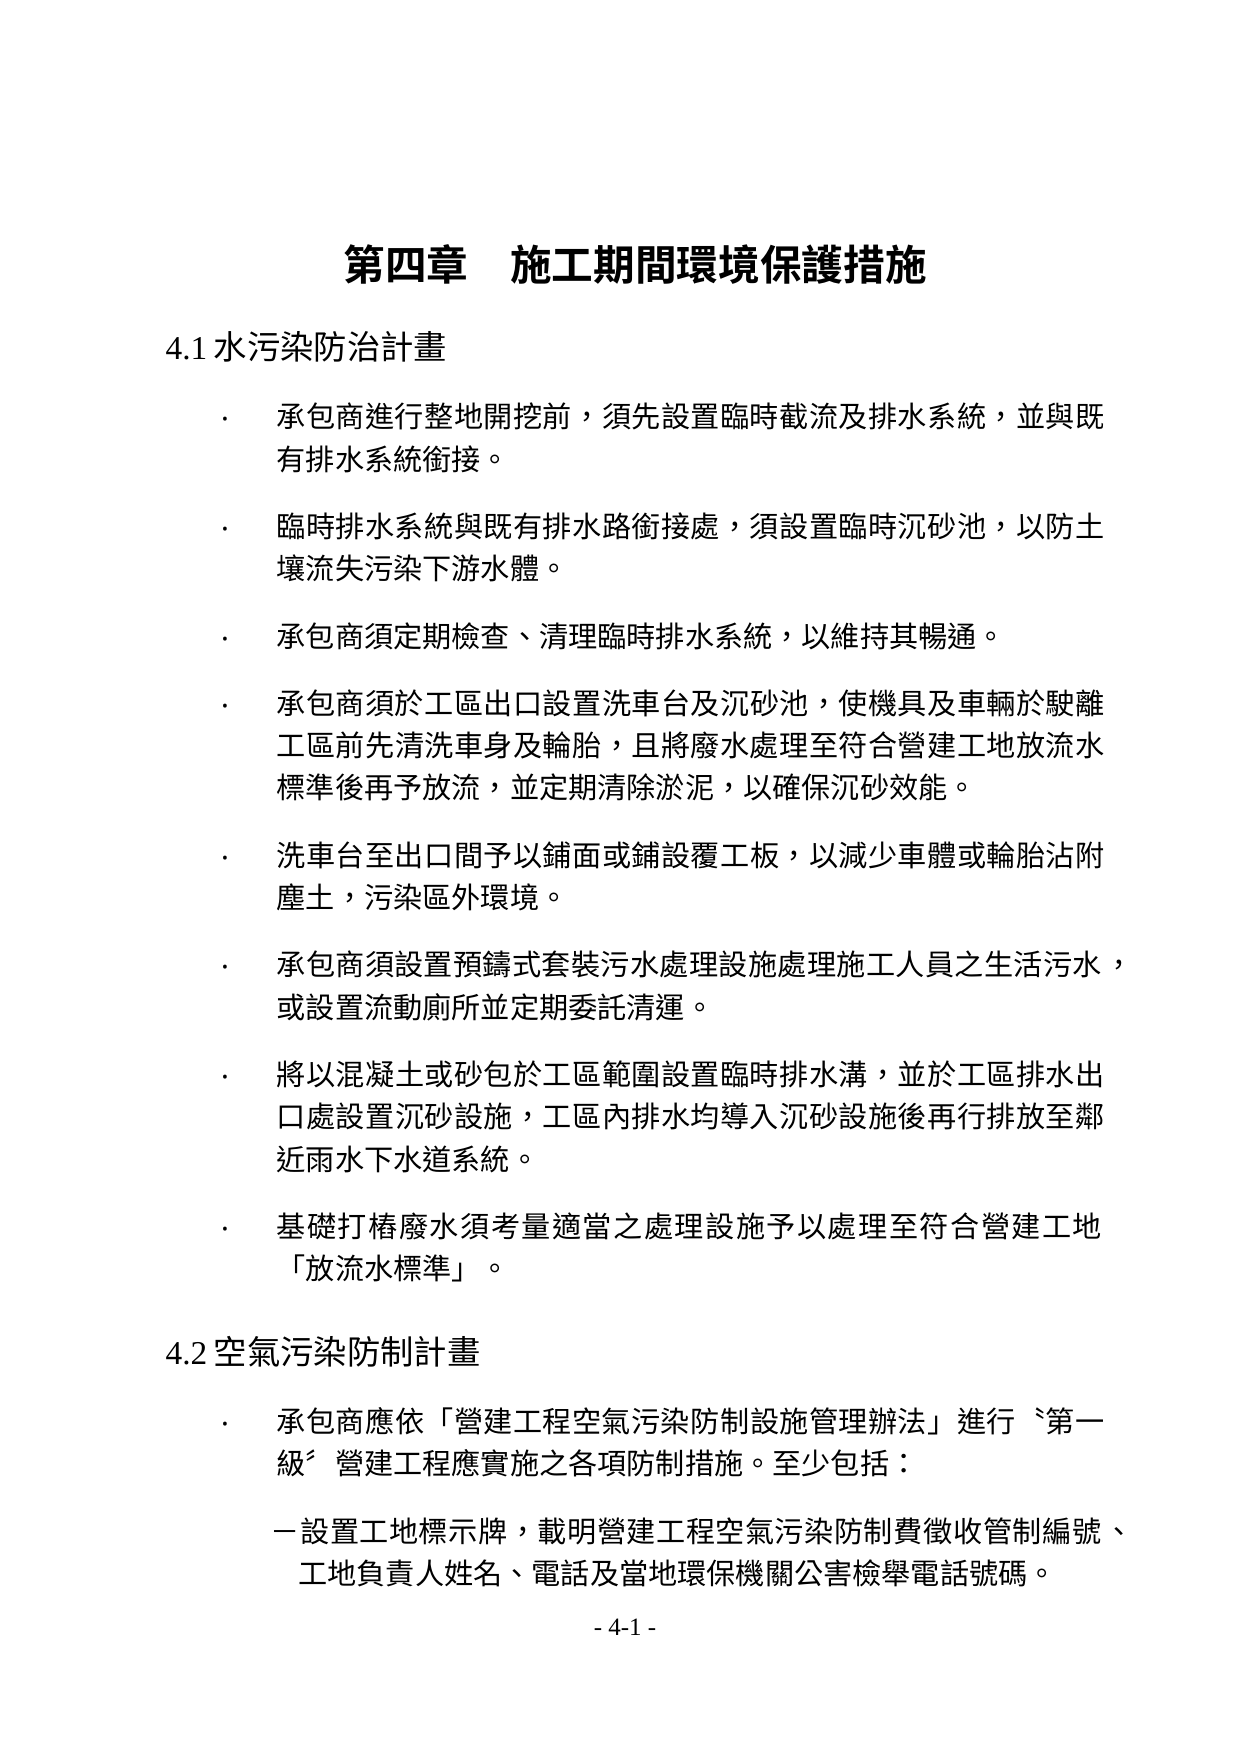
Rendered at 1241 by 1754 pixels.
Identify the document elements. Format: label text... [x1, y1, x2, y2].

text 4.2空氣污染防制計畫 [165, 1325, 1104, 1374]
text ‧ 承包商須設置預鑄式套裝污水處理設施處理施工人員之生活污水，或設置流動廁所並定期委託清運。 [221, 942, 1104, 1026]
text ‧ 將以混凝土或砂包於工區範圍設置臨時排水溝，並於工區排水出口處設置沉砂設施，工區內排水均導入沉砂設施後再行排放至鄰近雨水下水道系統。 [221, 1051, 1104, 1178]
text ‧ 承包商須於工區出口設置洗車台及沉砂池，使機具及車輛於駛離工區前先清洗車身及輪胎，且將廢水處理至符合營建工地放流水標準後再予放流，並定期清除淤泥，以確保沉砂效能。 [221, 680, 1104, 807]
text ‧ 承包商應依「營建工程空氣污染防制設施管理辦法」進行〝第一級〞營建工程應實施之各項防制措施。至少包括： [221, 1399, 1104, 1483]
text －設置工地標示牌，載明營建工程空氣污染防制費徵收管制編號、工地負責人姓名、電話及當地環保機關公害檢舉電話號碼。 [270, 1508, 1104, 1593]
text ‧ 臨時排水系統與既有排水路銜接處，須設置臨時沉砂池，以防土壤流失污染下游水體。 [221, 503, 1104, 588]
text ‧ 承包商進行整地開挖前，須先設置臨時截流及排水系統，並與既有排水系統銜接。 [221, 394, 1104, 478]
text ‧ 基礎打樁廢水須考量適當之處理設施予以處理至符合營建工地「放流水標準」。 [221, 1203, 1104, 1288]
text ‧ 承包商須定期檢查、清理臨時排水系統，以維持其暢通。 [221, 613, 1104, 655]
text 4.1水污染防治計畫 [165, 321, 1104, 369]
text ‧ 洗車台至出口間予以鋪面或鋪設覆工板，以減少車體或輪胎沾附塵土，污染區外環境。 [221, 832, 1104, 917]
text 第四章 施工期間環境保護措施 [165, 221, 1104, 283]
